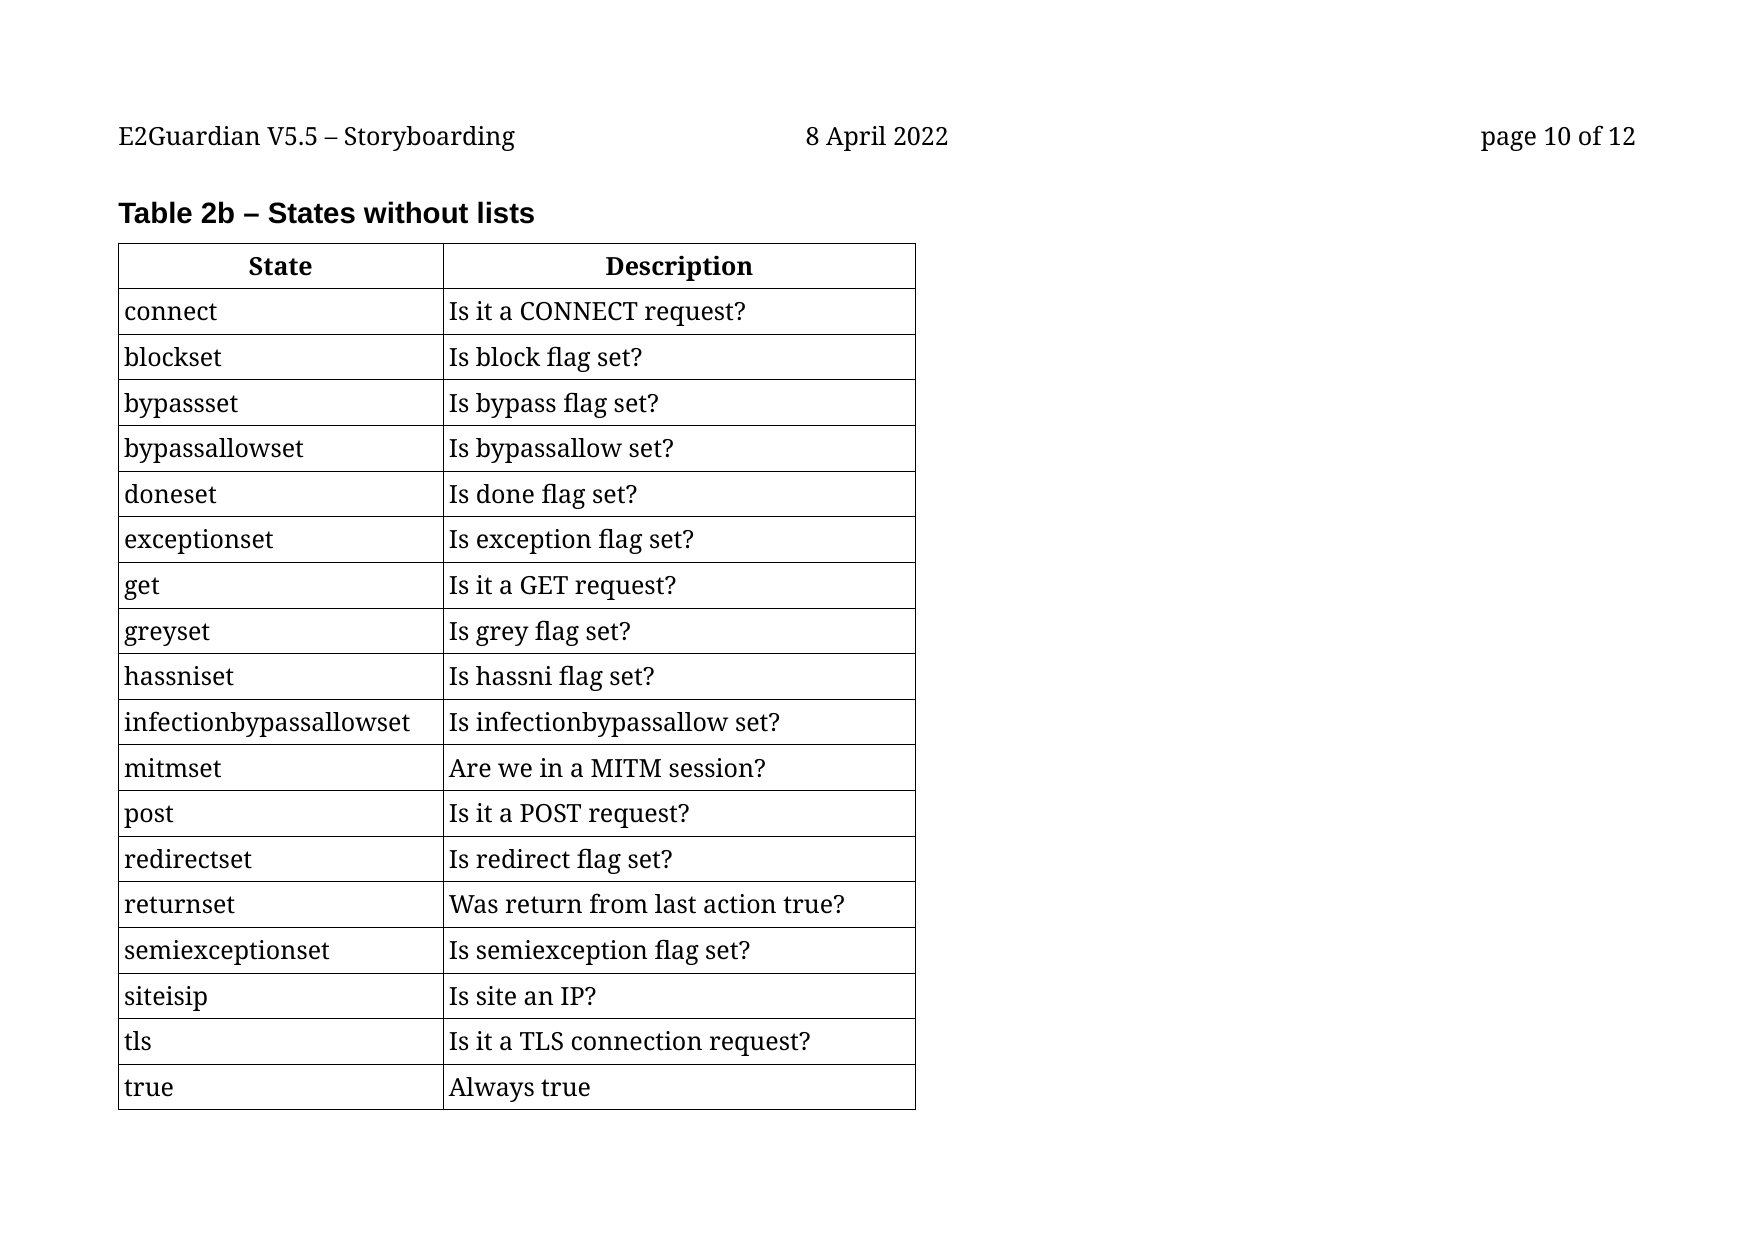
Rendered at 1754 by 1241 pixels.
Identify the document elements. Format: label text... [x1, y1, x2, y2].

table_header Description [444, 244, 915, 288]
table_cell Was return from last action true? [444, 882, 915, 927]
table_cell semiexceptionset [119, 928, 443, 972]
subtitle Table 2b – States without lists [118, 196, 1636, 230]
table_cell doneset [119, 472, 443, 516]
table_cell Is exception flag set? [444, 517, 915, 562]
table_cell Is it a TLS connection request? [444, 1019, 915, 1064]
table_cell blockset [119, 335, 443, 379]
table_cell Is site an IP? [444, 974, 915, 1018]
table_cell Are we in a MITM session? [444, 745, 915, 790]
table_cell Is it a CONNECT request? [444, 289, 915, 334]
table_cell siteisip [119, 974, 443, 1018]
table_cell infectionbypassallowset [119, 700, 443, 744]
table_cell true [119, 1065, 443, 1109]
table_cell post [119, 791, 443, 836]
table_cell Is semiexception flag set? [444, 928, 915, 972]
table_cell Is grey flag set? [444, 609, 915, 653]
table_cell Is redirect flag set? [444, 837, 915, 881]
table_cell bypassset [119, 380, 443, 425]
table_cell Is block flag set? [444, 335, 915, 379]
table_cell Always true [444, 1065, 915, 1109]
table_cell Is bypassallow set? [444, 426, 915, 471]
table_cell get [119, 563, 443, 607]
table_cell Is it a POST request? [444, 791, 915, 836]
table_cell returnset [119, 882, 443, 927]
table_cell hassniset [119, 654, 443, 699]
table_cell redirectset [119, 837, 443, 881]
table_cell Is it a GET request? [444, 563, 915, 607]
table_header State [119, 244, 443, 288]
table_cell exceptionset [119, 517, 443, 562]
table_cell greyset [119, 609, 443, 653]
table_cell tls [119, 1019, 443, 1064]
table_cell bypassallowset [119, 426, 443, 471]
table_cell Is infectionbypassallow set? [444, 700, 915, 744]
table_cell Is hassni flag set? [444, 654, 915, 699]
table_cell connect [119, 289, 443, 334]
table_cell Is bypass flag set? [444, 380, 915, 425]
table_cell Is done flag set? [444, 472, 915, 516]
table_cell mitmset [119, 745, 443, 790]
